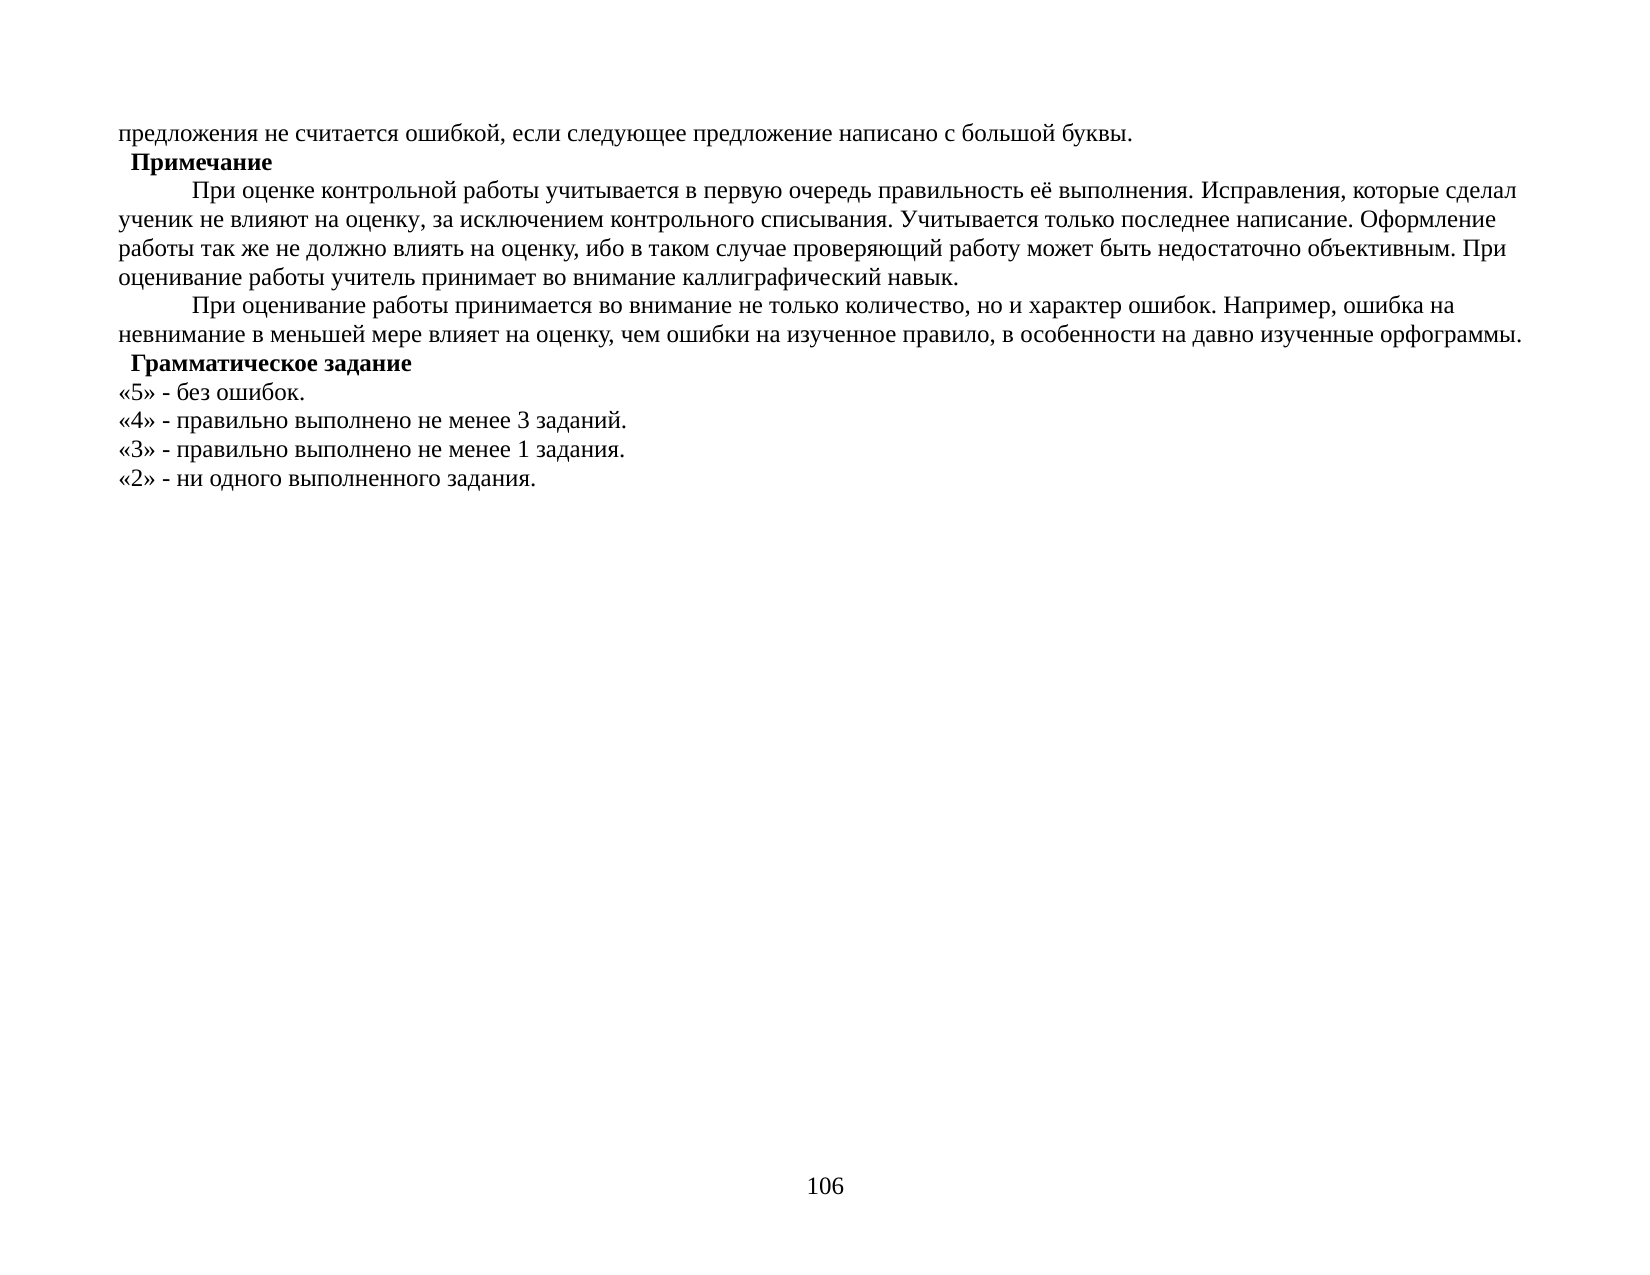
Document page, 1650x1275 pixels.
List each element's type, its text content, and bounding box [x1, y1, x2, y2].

text предложения не считается ошибкой, если следующее предложение написано с большой буквы. [118, 118, 1532, 147]
text «3» - правильно выполнено не менее 1 задания. [118, 434, 1532, 463]
text При оценке контрольной работы учитывается в первую очередь правильность её выполнения. Исправления, которые сделал ученик не влияют на оценку, за исключением контрольного списывания. Учитывается только последнее написание. Оформление работы так же не должно влиять на оценку, ибо в таком случае проверяющий работу может быть недостаточно объективным. При оценивание работы учитель принимает во внимание каллиграфический навык. [118, 176, 1532, 291]
text Грамматическое задание [118, 348, 1532, 377]
text «4» - правильно выполнено не менее 3 заданий. [118, 406, 1532, 434]
text Примечание [118, 147, 1532, 176]
text «2» - ни одного выполненного задания. [118, 463, 1532, 492]
text При оценивание работы принимается во внимание не только количество, но и характер ошибок. Например, ошибка на невнимание в меньшей мере влияет на оценку, чем ошибки на изученное правило, в особенности на давно изученные орфограммы. [118, 291, 1532, 348]
text «5» - без ошибок. [118, 377, 1532, 406]
